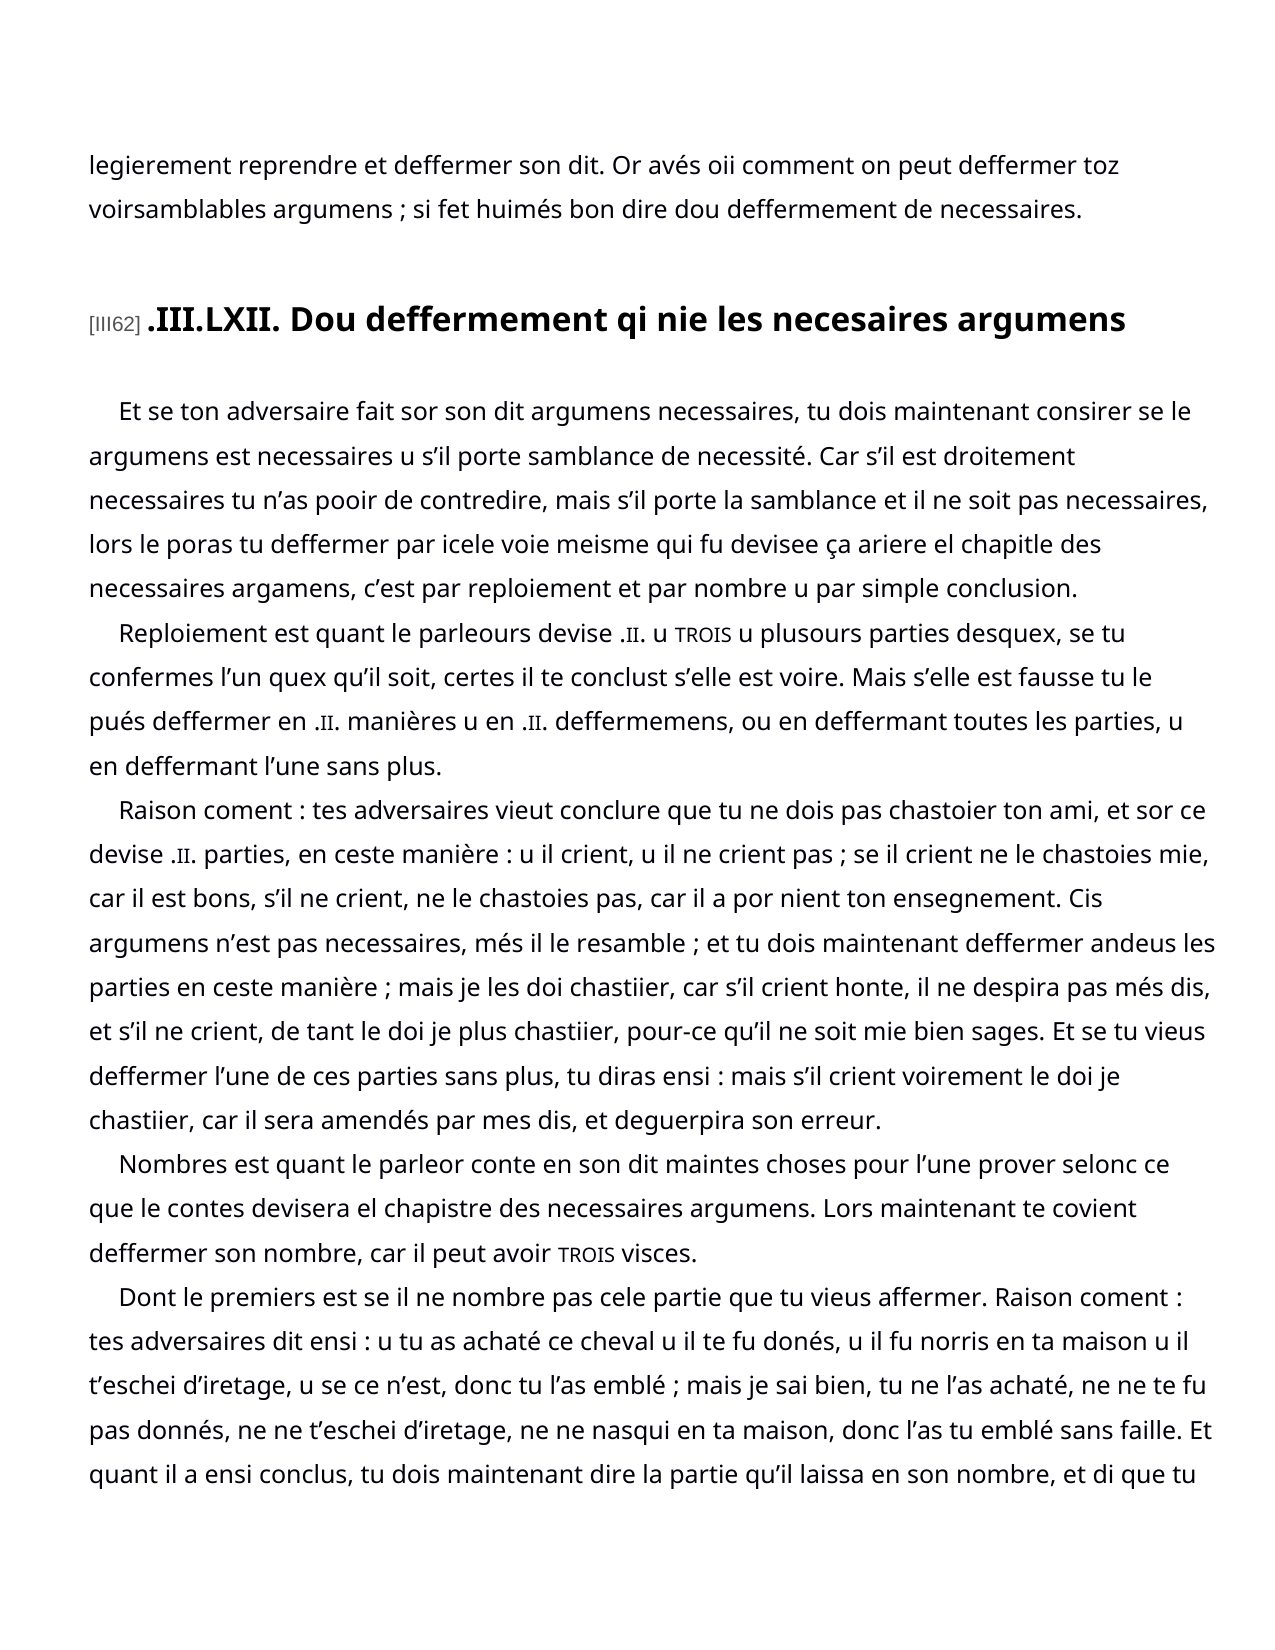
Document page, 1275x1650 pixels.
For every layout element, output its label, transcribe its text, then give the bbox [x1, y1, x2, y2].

text Et se ton adversaire fait sor son dit argumens necessaires, tu dois maintenant consirer se le argumens est necessaires u s’il porte samblance de necessité. Car s’il est droitement necessaires tu n’as pooir de contredire, mais s’il porte la samblance et il ne soit pas necessaires, lors le poras tu deffermer par icele voie meisme qui fu devisee ça ariere el chapitle des necessaires argamens, c’est par reploiement et par nombre u par simple conclusion. [89, 394, 1216, 605]
text Nombres est quant le parleor conte en son dit maintes choses pour l’une prover selonc ce que le contes devisera el chapistre des necessaires argumens. Lors maintenant te covient deffermer son nombre, car il peut avoir trois visces. [89, 1147, 1216, 1269]
subtitle [III62] .III.LXII. Dou deffermement qi nie les necesaires argumens [89, 295, 1216, 341]
text legierement reprendre et deffermer son dit. Or avés oii comment on peut deffermer toz voirsamblables argumens ; si fet huimés bon dire dou deffermement de necessaires. [89, 148, 1216, 226]
text Reploiement est quant le parleours devise .ii. u trois u plusours parties desquex, se tu confermes l’un quex qu’il soit, certes il te conclust s’elle est voire. Mais s’elle est fausse tu le pués deffermer en .ii. manières u en .ii. deffermemens, ou en deffermant toutes les parties, u en deffermant l’une sans plus. [89, 615, 1216, 782]
text Dont le premiers est se il ne nombre pas cele partie que tu vieus affermer. Raison coment : tes adversaires dit ensi : u tu as achaté ce cheval u il te fu donés, u il fu norris en ta maison u il t’eschei d’iretage, u se ce n’est, donc tu l’as emblé ; mais je sai bien, tu ne l’as achaté, ne ne te fu pas donnés, ne ne t’eschei d’iretage, ne ne nasqui en ta maison, donc l’as tu emblé sans faille. Et quant il a ensi conclus, tu dois maintenant dire la partie qu’il laissa en son nombre, et di que tu [89, 1279, 1216, 1491]
text Raison coment : tes adversaires vieut conclure que tu ne dois pas chastoier ton ami, et sor ce devise .ii. parties, en ceste manière : u il crient, u il ne crient pas ; se il crient ne le chastoies mie, car il est bons, s’il ne crient, ne le chastoies pas, car il a por nient ton ensegnement. Cis argumens n’est pas necessaires, més il le resamble ; et tu dois maintenant deffermer andeus les parties en ceste manière ; mais je les doi chastiier, car s’il crient honte, il ne despira pas més dis, et s’il ne crient, de tant le doi je plus chastiier, pour-ce qu’il ne soit mie bien sages. Et se tu vieus deffermer l’une de ces parties sans plus, tu diras ensi : mais s’il crient voirement le doi je chastiier, car il sera amendés par mes dis, et deguerpira son erreur. [89, 792, 1216, 1136]
